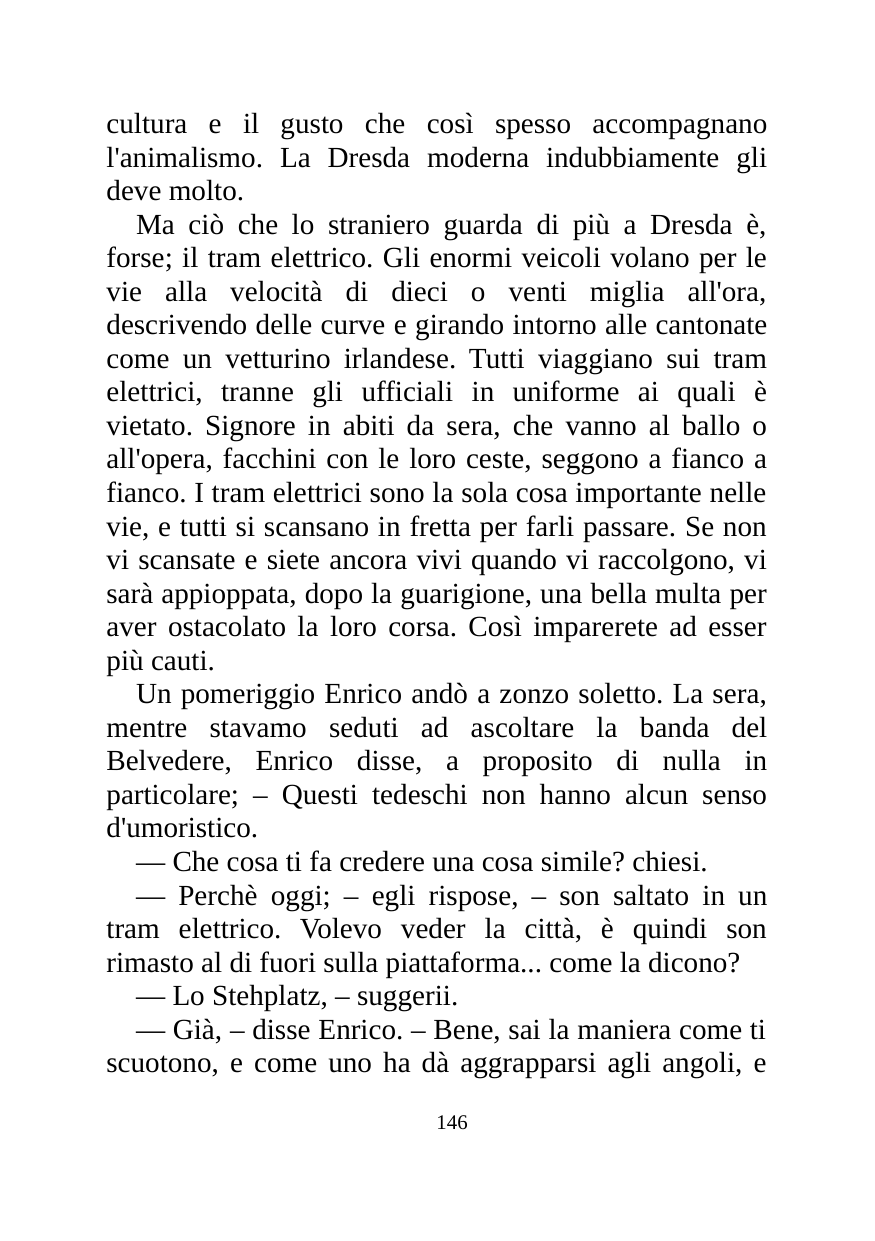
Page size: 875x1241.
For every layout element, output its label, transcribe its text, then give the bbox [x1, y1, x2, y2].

text Un pomeriggio Enrico andò a zonzo soletto. La sera, mentre stavamo seduti ad ascoltare la banda del Belvedere, Enrico disse, a proposito di nulla in particolare; – Questi tedeschi non hanno alcun senso d'umoristico. [106, 676, 768, 844]
text — Già, – disse Enrico. – Bene, sai la maniera come ti scuotono, e come uno ha dà aggrapparsi agli angoli, e [106, 1012, 768, 1079]
text — Perchè oggi; – egli rispose, – son saltato in un tram elettrico. Volevo veder la città, è quindi son rimasto al di fuori sulla piattaforma... come la dicono? [106, 878, 768, 978]
text Ma ciò che lo straniero guarda di più a Dresda è, forse; il tram elettrico. Gli enormi veicoli volano per le vie alla velocità di dieci o venti miglia all'ora, descrivendo delle curve e girando intorno alle cantonate come un vetturino irlandese. Tutti viaggiano sui tram elettrici, tranne gli ufficiali in uniforme ai quali è vietato. Signore in abiti da sera, che vanno al ballo o all'opera, facchini con le loro ceste, seggono a fianco a fianco. I tram elettrici sono la sola cosa importante nelle vie, e tutti si scansano in fretta per farli passare. Se non vi scansate e siete ancora vivi quando vi raccolgono, vi sarà appioppata, dopo la guarigione, una bella multa per aver ostacolato la loro corsa. Così imparerete ad esser più cauti. [106, 207, 768, 676]
text — Che cosa ti fa credere una cosa simile? chiesi. [106, 844, 768, 878]
text — Lo Stehplatz, – suggerii. [106, 978, 768, 1012]
text cultura e il gusto che così spesso accompagnano l'animalismo. La Dresda moderna indubbiamente gli deve molto. [106, 106, 768, 207]
